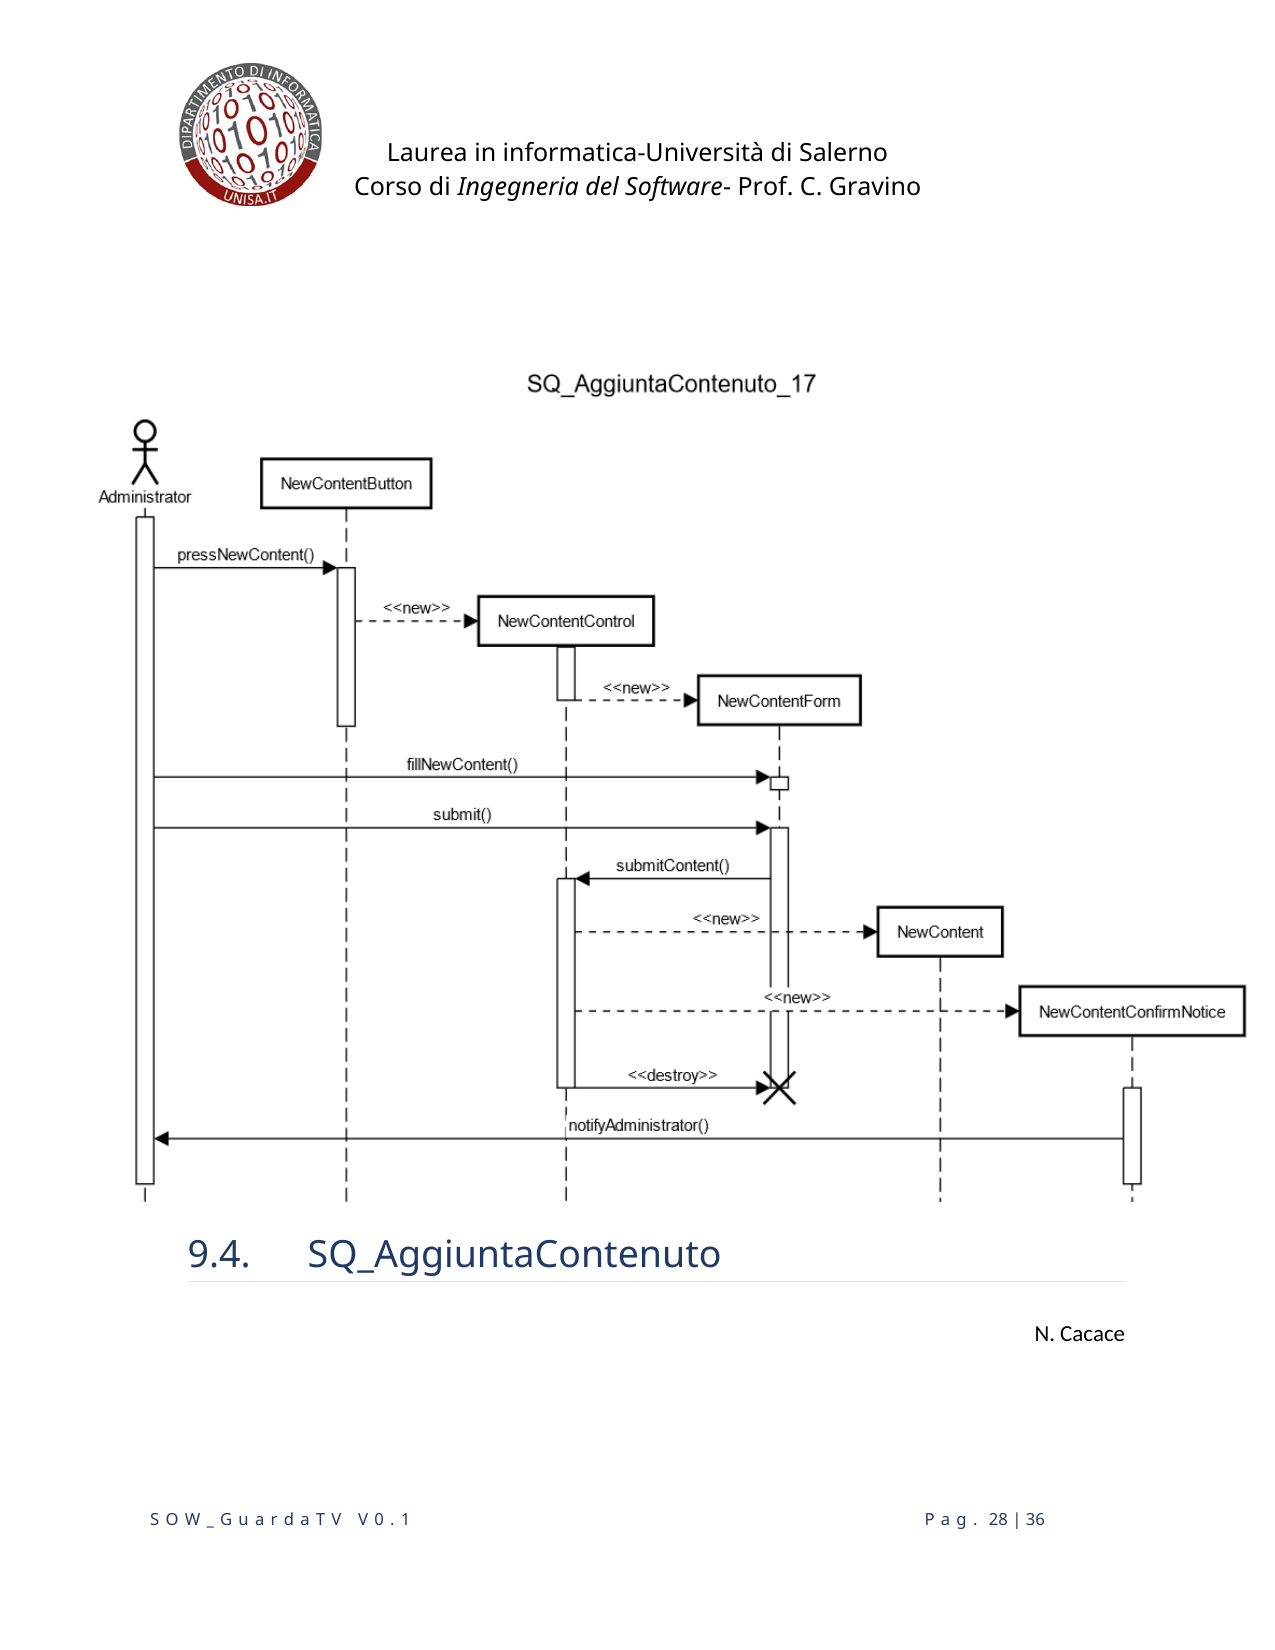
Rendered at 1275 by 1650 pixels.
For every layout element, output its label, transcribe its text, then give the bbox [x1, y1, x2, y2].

list SQ_AggiuntaContenuto [187, 1202, 1125, 1281]
list [187, 338, 1125, 365]
text N. Cacace [150, 1319, 1125, 1347]
